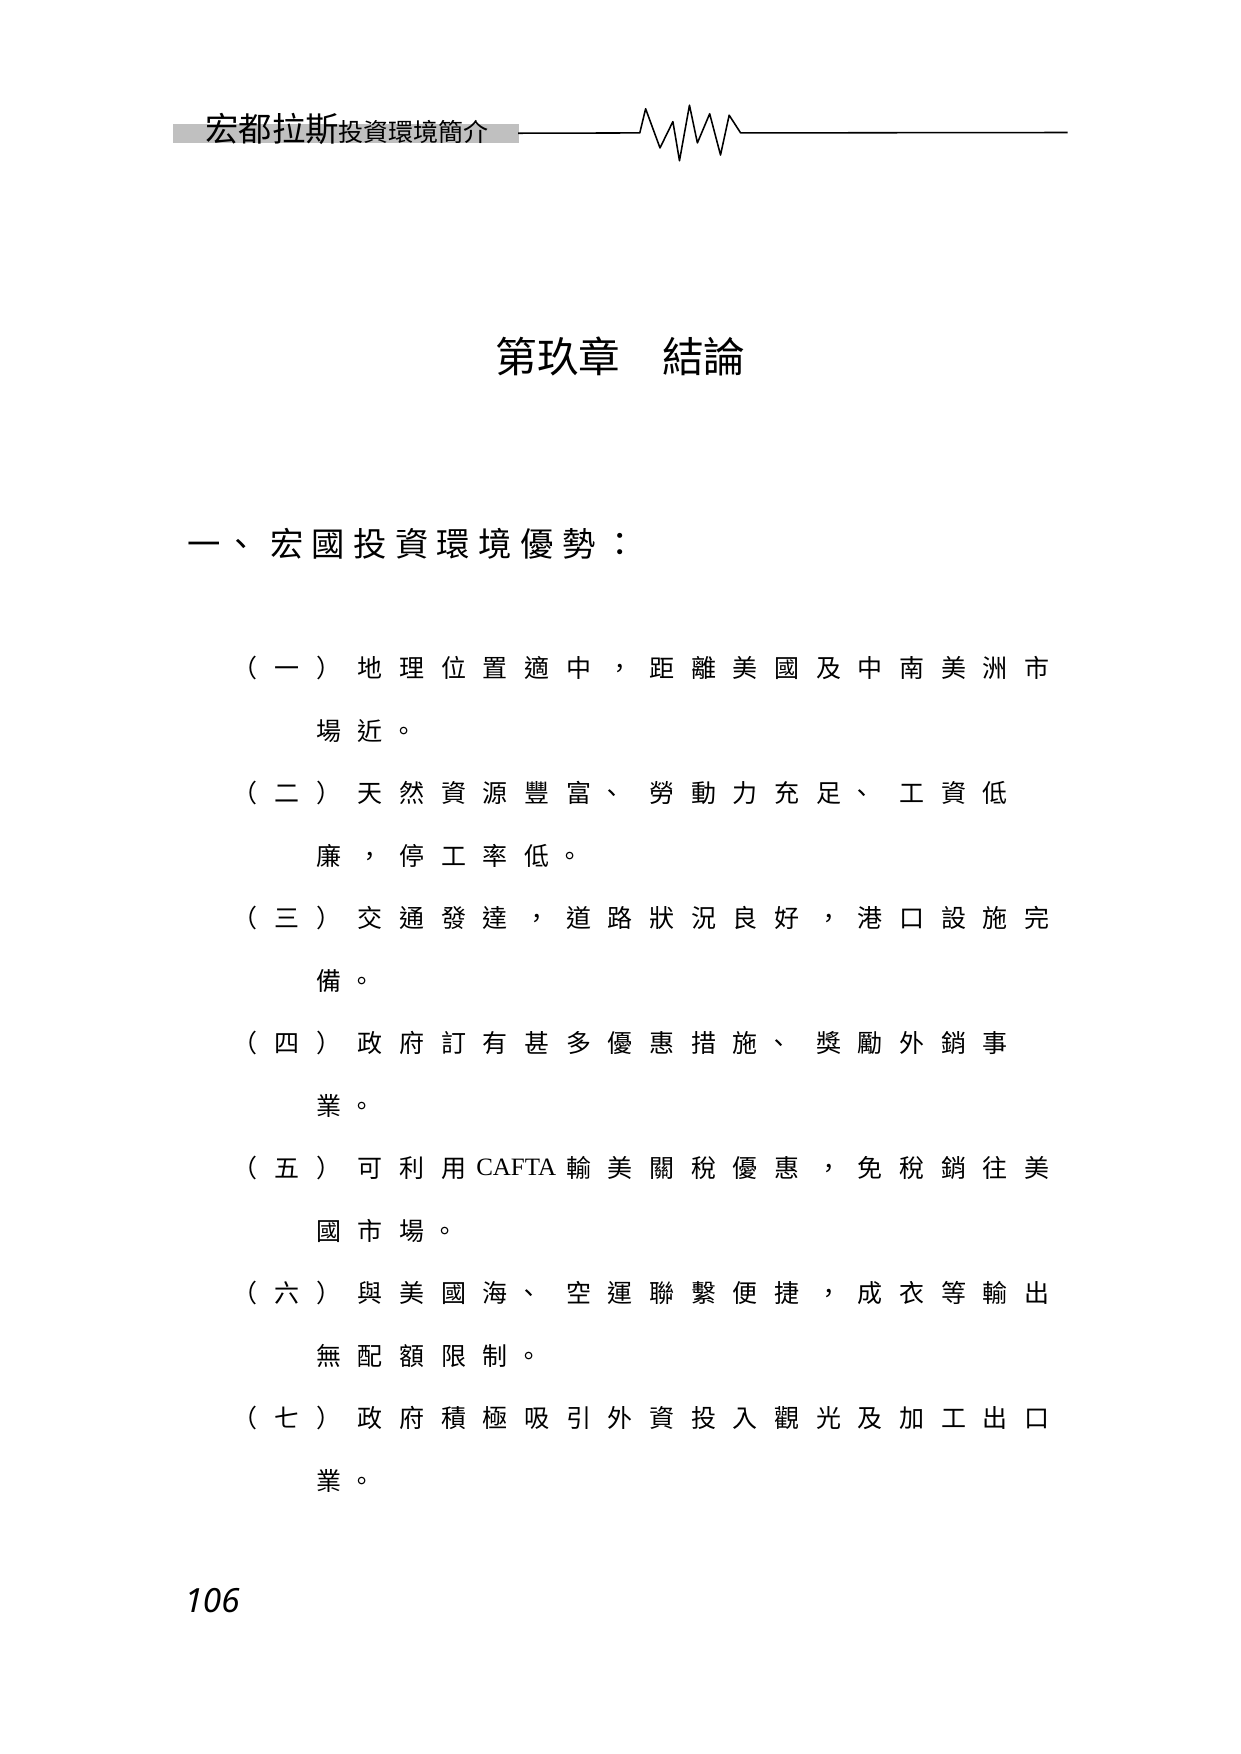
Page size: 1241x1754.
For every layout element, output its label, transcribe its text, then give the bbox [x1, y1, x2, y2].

text 一、宏國投資環境優勢： [183, 500, 1058, 563]
text （四）政府訂有甚多優惠措施、獎勵外銷事業。 [207, 1000, 1058, 1125]
text （二）天然資源豐富、勞動力充足、工資低廉，停工率低。 [207, 750, 1058, 875]
text （六）與美國海、空運聯繫便捷，成衣等輸出無配額限制。 [207, 1250, 1058, 1375]
text （三）交通發達，道路狀況良好，港口設施完備。 [207, 875, 1058, 1000]
text （一）地理位置適中，距離美國及中南美洲市場近。 [207, 625, 1058, 750]
text （五）可利用CAFTA輸美關稅優惠，免稅銷往美國市場。 [207, 1125, 1058, 1250]
text 第玖章 結論 [183, 313, 1058, 375]
text （七）政府積極吸引外資投入觀光及加工出口業。 [207, 1375, 1058, 1500]
